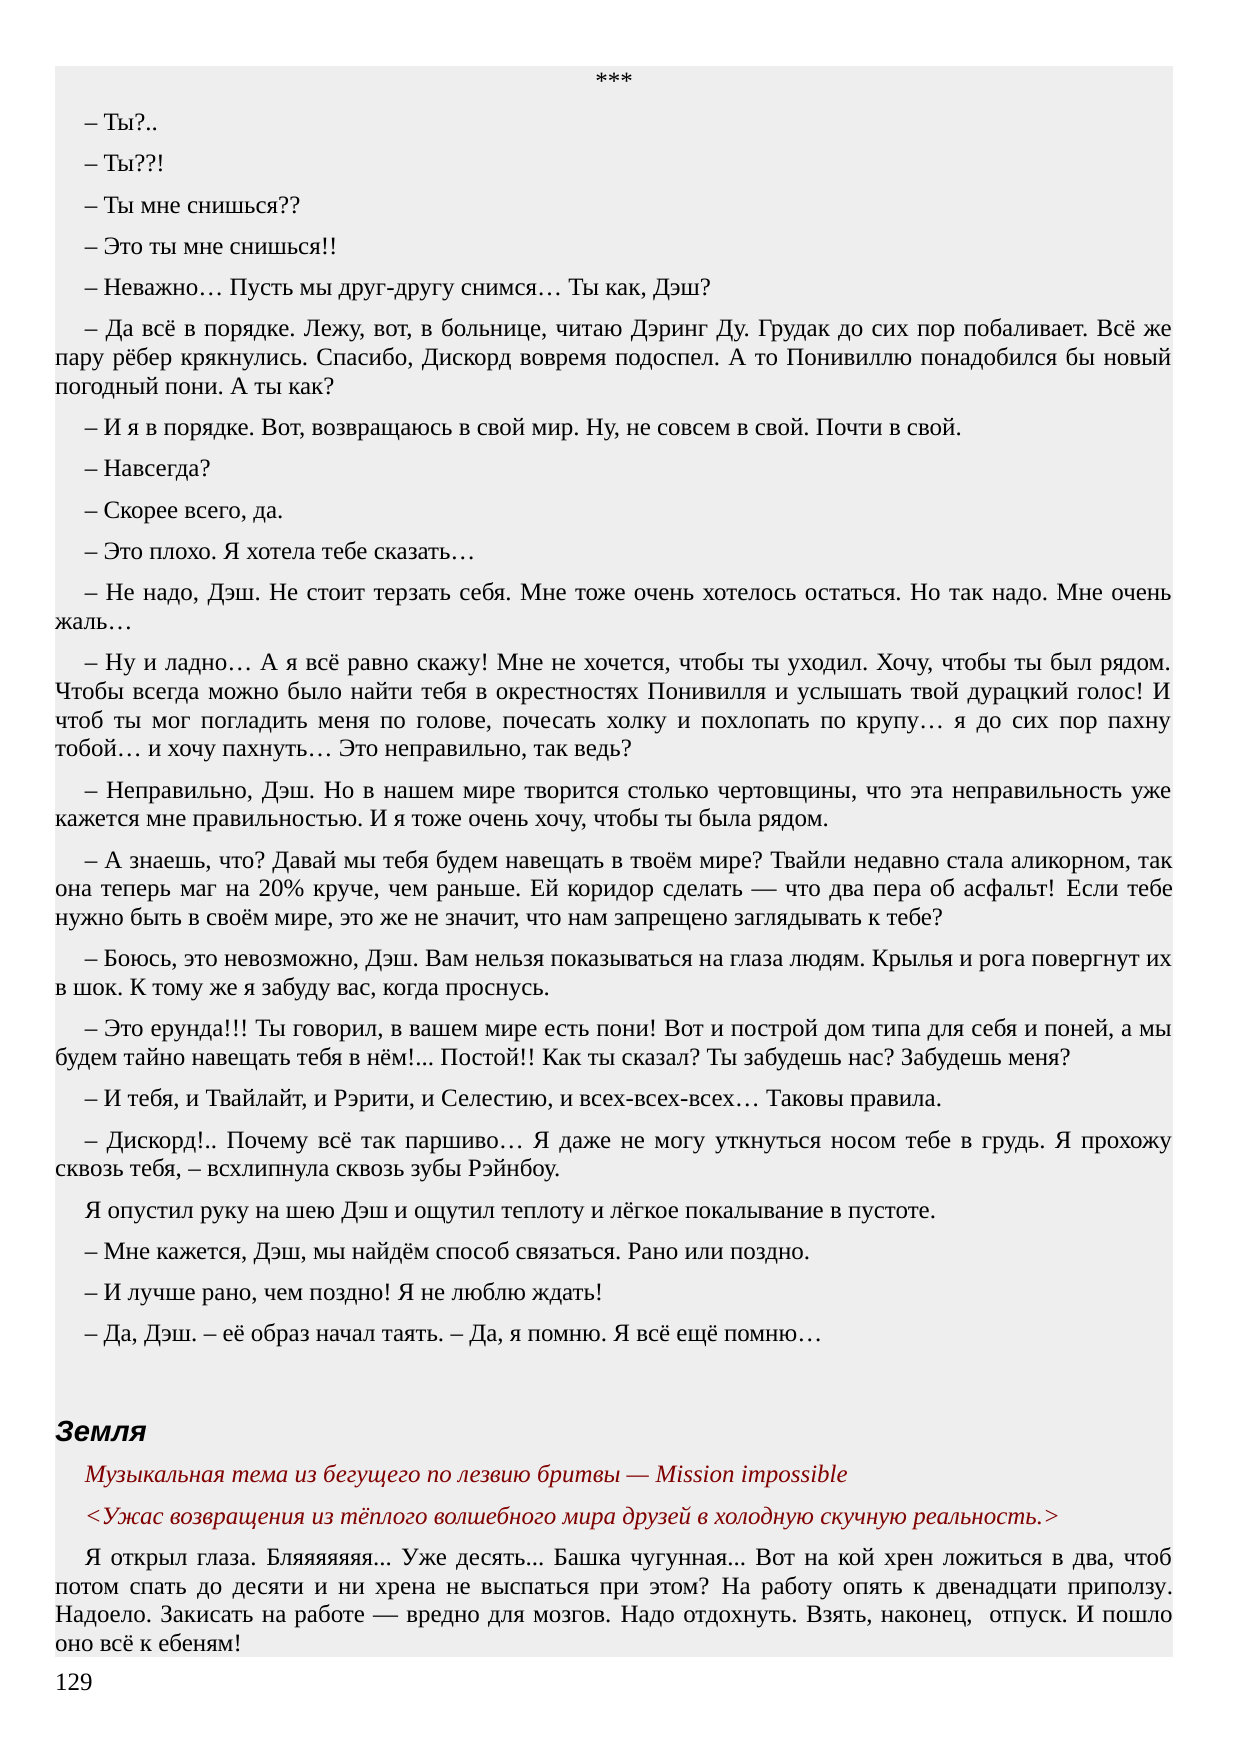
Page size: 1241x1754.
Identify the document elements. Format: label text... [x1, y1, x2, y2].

text – Ты мне снишься?? [55, 190, 1173, 218]
text Я открыл глаза. Бляяяяяяя... Уже десять... Башка чугунная... Вот на кой хрен ложиться в два, чтоб потом спать до десяти и ни хрена не выспаться при этом? На работу опять к двенадцати приползу. Надоело. Закисать на работе — вредно для мозгов. Надо отдохнуть. Взять, наконец, отпуск. И пошло оно всё к ебеням! [55, 1542, 1173, 1657]
text – Это ты мне снишься!! [55, 231, 1173, 260]
text <Ужас возвращения из тёплого волшебного мира друзей в холодную скучную реальность.> [55, 1501, 1173, 1529]
text Музыкальная тема из бегущего по лезвию бритвы — Mission impossible [55, 1459, 1173, 1488]
text – Это плохо. Я хотела тебе сказать… [55, 536, 1173, 565]
text – И я в порядке. Вот, возвращаюсь в свой мир. Ну, не совсем в свой. Почти в свой. [55, 412, 1173, 441]
text – Неправильно, Дэш. Но в нашем мире творится столько чертовщины, что эта неправильность уже кажется мне правильностью. И я тоже очень хочу, чтобы ты была рядом. [55, 775, 1173, 832]
text – Ну и ладно… А я всё равно скажу! Мне не хочется, чтобы ты уходил. Хочу, чтобы ты был рядом. Чтобы всегда можно было найти тебя в окрестностях Понивилля и услышать твой дурацкий голос! И чтоб ты мог погладить меня по голове, почесать холку и похлопать по крупу… я до сих пор пахну тобой… и хочу пахнуть… Это неправильно, так ведь? [55, 647, 1173, 762]
subtitle Земля [55, 1413, 1173, 1447]
text – И тебя, и Твайлайт, и Рэрити, и Селестию, и всех-всех-всех… Таковы правила. [55, 1083, 1173, 1112]
text *** [55, 66, 1173, 95]
text – Не надо, Дэш. Не стоит терзать себя. Мне тоже очень хотелось остаться. Но так надо. Мне очень жаль… [55, 577, 1173, 635]
text – Ты?.. [55, 107, 1173, 136]
text – Мне кажется, Дэш, мы найдём способ связаться. Рано или поздно. [55, 1236, 1173, 1265]
text – Ты??! [55, 148, 1173, 177]
text – Навсегда? [55, 453, 1173, 482]
text – Скорее всего, да. [55, 495, 1173, 523]
text – Это ерунда!!! Ты говорил, в вашем мире есть пони! Вот и построй дом типа для себя и поней, а мы будем тайно навещать тебя в нём!... Постой!! Как ты сказал? Ты забудешь нас? Забудешь меня? [55, 1013, 1173, 1071]
text Я опустил руку на шею Дэш и ощутил теплоту и лёгкое покалывание в пустоте. [55, 1195, 1173, 1223]
text – Да, Дэш. – её образ начал таять. – Да, я помню. Я всё ещё помню… [55, 1318, 1173, 1347]
text – И лучше рано, чем поздно! Я не люблю ждать! [55, 1277, 1173, 1306]
text – Да всё в порядке. Лежу, вот, в больнице, читаю Дэринг Ду. Грудак до сих пор побаливает. Всё же пару рёбер крякнулись. Спасибо, Дискорд вовремя подоспел. А то Понивиллю понадобился бы новый погодный пони. А ты как? [55, 313, 1173, 400]
text – Дискорд!.. Почему всё так паршиво… Я даже не могу уткнуться носом тебе в грудь. Я прохожу сквозь тебя, – всхлипнула сквозь зубы Рэйнбоу. [55, 1125, 1173, 1182]
text – Неважно… Пусть мы друг-другу снимся… Ты как, Дэш? [55, 272, 1173, 301]
text – А знаешь, что? Давай мы тебя будем навещать в твоём мире? Твайли недавно стала аликорном, так она теперь маг на 20% круче, чем раньше. Ей коридор сделать — что два пера об асфальт! Если тебе нужно быть в своём мире, это же не значит, что нам запрещено заглядывать к тебе? [55, 845, 1173, 931]
text – Боюсь, это невозможно, Дэш. Вам нельзя показываться на глаза людям. Крылья и рога повергнут их в шок. К тому же я забуду вас, когда проснусь. [55, 943, 1173, 1001]
